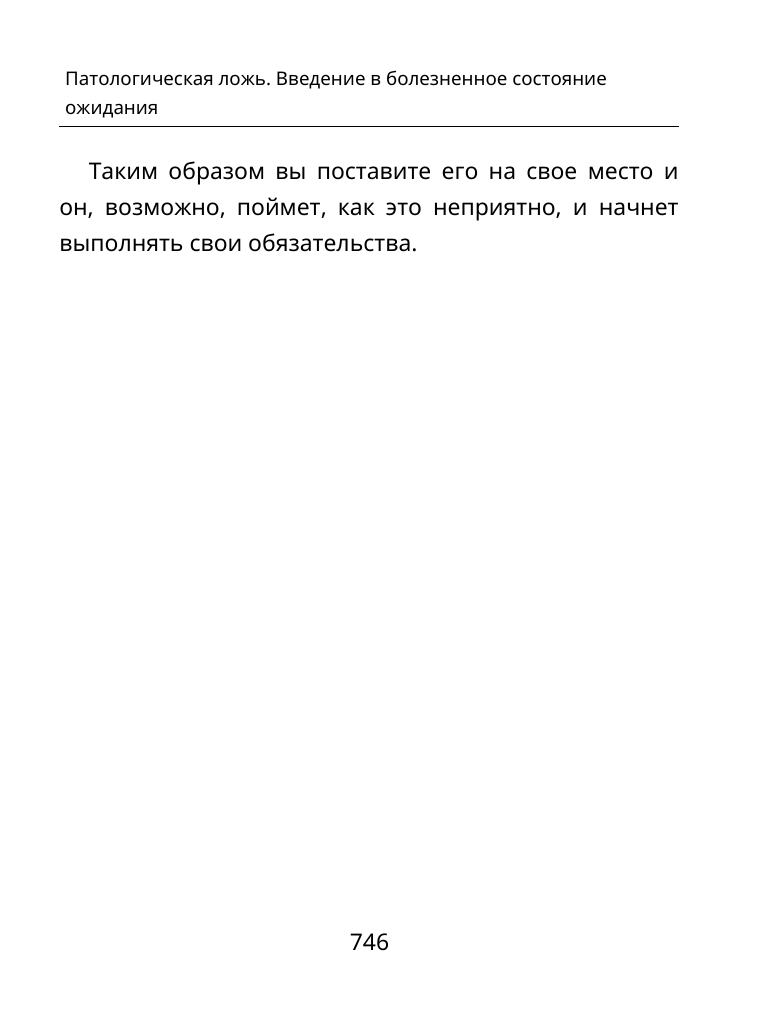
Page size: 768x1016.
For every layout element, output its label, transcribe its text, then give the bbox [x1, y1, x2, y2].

text Таким образом вы поставите его на свое место и он, возможно, поймет, как это неприятно, и начнет выполнять свои обязательства. [59, 155, 679, 258]
